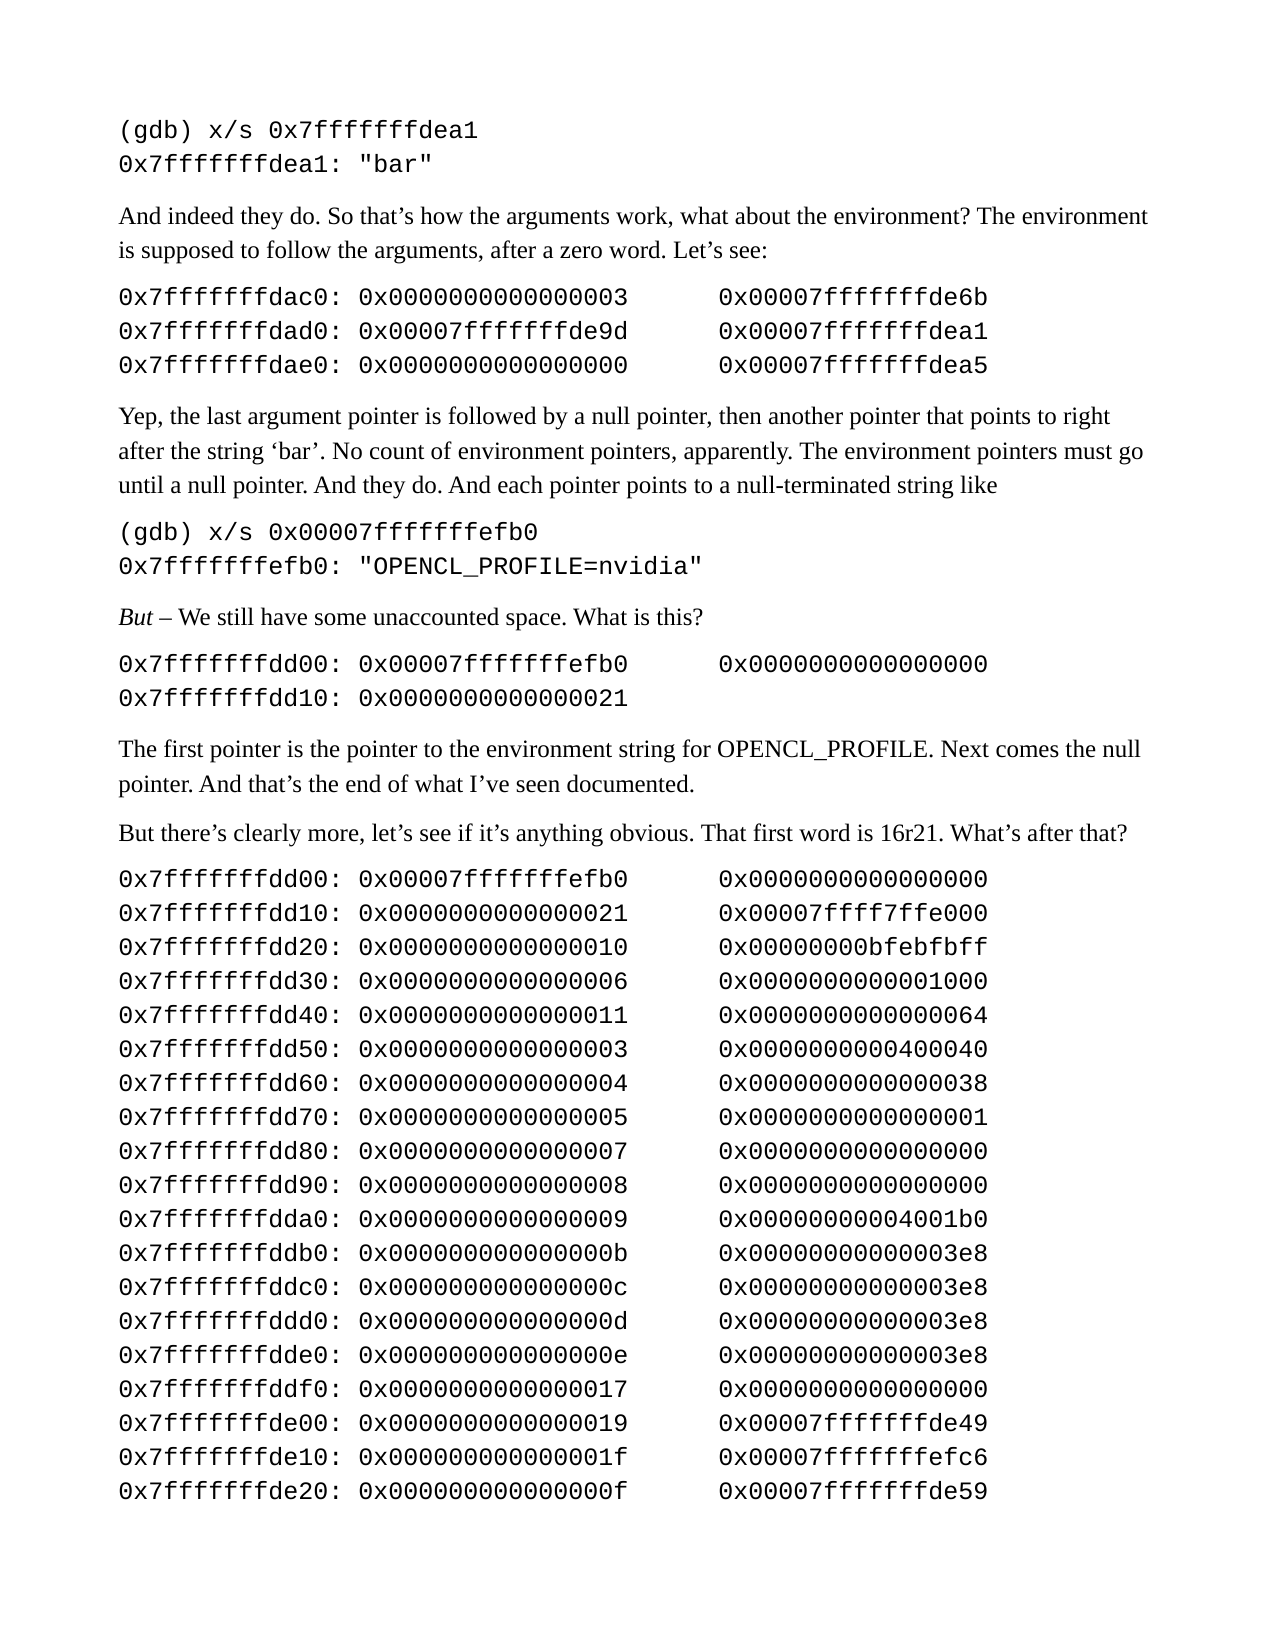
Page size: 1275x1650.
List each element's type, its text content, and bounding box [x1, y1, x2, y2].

text 0x7fffffffddd0: 0x000000000000000d 0x00000000000003e8 [118, 1308, 1157, 1337]
text 0x7fffffffde20: 0x000000000000000f 0x00007fffffffde59 [118, 1478, 1157, 1507]
text 0x7fffffffdd10: 0x0000000000000021 [118, 685, 1157, 714]
text 0x7fffffffdde0: 0x000000000000000e 0x00000000000003e8 [118, 1342, 1157, 1371]
text 0x7fffffffdd80: 0x0000000000000007 0x0000000000000000 [118, 1139, 1157, 1167]
text 0x7fffffffdd70: 0x0000000000000005 0x0000000000000001 [118, 1105, 1157, 1133]
text 0x7fffffffdd60: 0x0000000000000004 0x0000000000000038 [118, 1071, 1157, 1099]
text But – We still have some unaccounted space. What is this? [118, 602, 1157, 631]
text 0x7fffffffdd20: 0x0000000000000010 0x00000000bfebfbff [118, 935, 1157, 963]
text 0x7fffffffdea1: "bar" [118, 152, 1157, 180]
text 0x7fffffffddb0: 0x000000000000000b 0x00000000000003e8 [118, 1241, 1157, 1269]
text 0x7fffffffddc0: 0x000000000000000c 0x00000000000003e8 [118, 1274, 1157, 1303]
text 0x7fffffffdd90: 0x0000000000000008 0x0000000000000000 [118, 1173, 1157, 1201]
text 0x7fffffffdad0: 0x00007fffffffde9d 0x00007fffffffdea1 [118, 318, 1157, 347]
text 0x7fffffffdd00: 0x00007fffffffefb0 0x0000000000000000 [118, 651, 1157, 680]
text But there’s clearly more, let’s see if it’s anything obvious. That first word is 16r21. What’s after that? [118, 818, 1157, 847]
text (gdb) x/s 0x7fffffffdea1 [118, 118, 1157, 146]
text And indeed they do. So that’s how the arguments work, what about the environment? The environment is supposed to follow the arguments, after a zero word. Let’s see: [118, 201, 1157, 264]
text 0x7fffffffdac0: 0x0000000000000003 0x00007fffffffde6b [118, 284, 1157, 313]
text 0x7fffffffdd30: 0x0000000000000006 0x0000000000001000 [118, 969, 1157, 997]
text 0x7fffffffefb0: "OPENCL_PROFILE=nvidia" [118, 553, 1157, 582]
text 0x7fffffffde00: 0x0000000000000019 0x00007fffffffde49 [118, 1410, 1157, 1439]
text 0x7fffffffdd00: 0x00007fffffffefb0 0x0000000000000000 [118, 867, 1157, 895]
text Yep, the last argument pointer is followed by a null pointer, then another pointer that points to right after the string ‘bar’. No count of environment pointers, apparently. The environment pointers must go until a null pointer. And they do. And each pointer points to a null-terminated string like [118, 401, 1157, 499]
text 0x7fffffffdda0: 0x0000000000000009 0x00000000004001b0 [118, 1207, 1157, 1235]
text 0x7fffffffdd10: 0x0000000000000021 0x00007ffff7ffe000 [118, 901, 1157, 929]
text 0x7fffffffdd40: 0x0000000000000011 0x0000000000000064 [118, 1003, 1157, 1031]
text 0x7fffffffdae0: 0x0000000000000000 0x00007fffffffdea5 [118, 352, 1157, 381]
text (gdb) x/s 0x00007fffffffefb0 [118, 519, 1157, 548]
text The first pointer is the pointer to the environment string for OPENCL_PROFILE. Next comes the null pointer. And that’s the end of what I’ve seen documented. [118, 734, 1157, 798]
text 0x7fffffffddf0: 0x0000000000000017 0x0000000000000000 [118, 1376, 1157, 1405]
text 0x7fffffffdd50: 0x0000000000000003 0x0000000000400040 [118, 1037, 1157, 1065]
text 0x7fffffffde10: 0x000000000000001f 0x00007fffffffefc6 [118, 1444, 1157, 1473]
